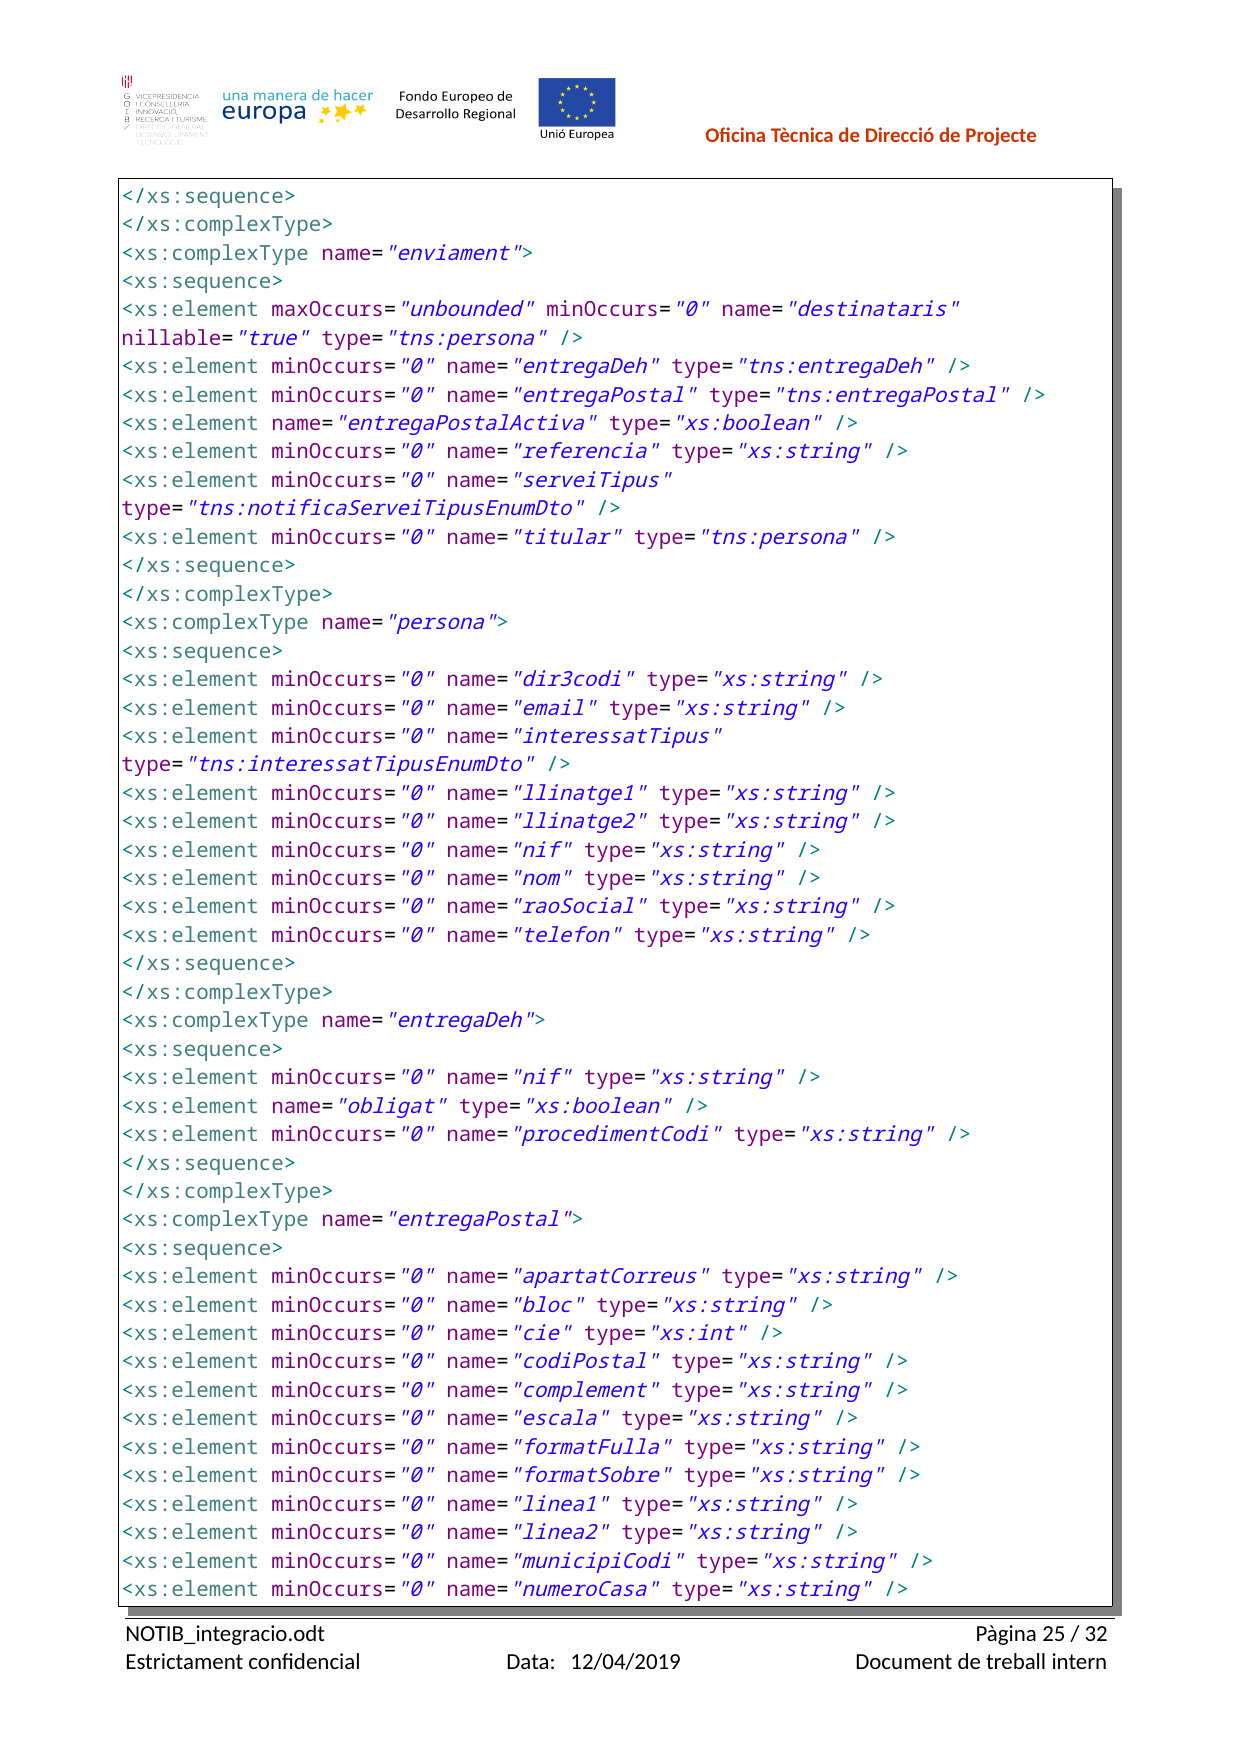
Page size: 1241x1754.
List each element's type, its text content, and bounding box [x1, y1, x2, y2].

text <xs:element name="entregaPostalActiva" type="xs:boolean" /> [119, 405, 1112, 434]
text <xs:complexType name="persona"> [119, 604, 1112, 633]
text <xs:complexType name="entregaPostal"> [119, 1201, 1112, 1230]
text </xs:sequence> [119, 547, 1112, 576]
text </xs:complexType> [119, 576, 1112, 604]
text <xs:element minOccurs="0" name="formatSobre" type="xs:string" /> [119, 1457, 1112, 1486]
text <xs:element minOccurs="0" name="bloc" type="xs:string" /> [119, 1287, 1112, 1315]
text <xs:element name="obligat" type="xs:boolean" /> [119, 1088, 1112, 1116]
text <xs:element minOccurs="0" name="complement" type="xs:string" /> [119, 1372, 1112, 1401]
text </xs:sequence> [119, 179, 1112, 206]
text <xs:element minOccurs="0" name="interessatTipus" type="tns:interessatTipusEnumDto" /> [119, 718, 1112, 775]
text <xs:element minOccurs="0" name="municipiCodi" type="xs:string" /> [119, 1543, 1112, 1571]
text <xs:element minOccurs="0" name="nif" type="xs:string" /> [119, 832, 1112, 860]
text <xs:sequence> [119, 1031, 1112, 1059]
text <xs:element minOccurs="0" name="referencia" type="xs:string" /> [119, 434, 1112, 462]
text </xs:complexType> [119, 206, 1112, 234]
text <xs:element minOccurs="0" name="dir3codi" type="xs:string" /> [119, 661, 1112, 689]
text </xs:sequence> [119, 1144, 1112, 1173]
picture [219, 73, 621, 147]
text <xs:element minOccurs="0" name="telefon" type="xs:string" /> [119, 917, 1112, 946]
text <xs:element minOccurs="0" name="entregaDeh" type="tns:entregaDeh" /> [119, 348, 1112, 377]
text <xs:sequence> [119, 1230, 1112, 1258]
text <xs:complexType name="enviament"> [119, 234, 1112, 263]
text <xs:element minOccurs="0" name="cie" type="xs:int" /> [119, 1315, 1112, 1344]
text <xs:element minOccurs="0" name="escala" type="xs:string" /> [119, 1401, 1112, 1429]
text <xs:element minOccurs="0" name="apartatCorreus" type="xs:string" /> [119, 1258, 1112, 1287]
text <xs:sequence> [119, 263, 1112, 291]
text <xs:element minOccurs="0" name="nom" type="xs:string" /> [119, 860, 1112, 889]
text <xs:element minOccurs="0" name="llinatge1" type="xs:string" /> [119, 775, 1112, 803]
text </xs:sequence> [119, 946, 1112, 974]
text <xs:element minOccurs="0" name="llinatge2" type="xs:string" /> [119, 803, 1112, 832]
picture [118, 73, 213, 147]
text <xs:complexType name="entregaDeh"> [119, 1002, 1112, 1031]
text <xs:element minOccurs="0" name="email" type="xs:string" /> [119, 689, 1112, 718]
text <xs:element minOccurs="0" name="linea2" type="xs:string" /> [119, 1514, 1112, 1543]
text <xs:element minOccurs="0" name="procedimentCodi" type="xs:string" /> [119, 1116, 1112, 1144]
text <xs:element minOccurs="0" name="titular" type="tns:persona" /> [119, 519, 1112, 547]
text </xs:complexType> [119, 1173, 1112, 1201]
text <xs:sequence> [119, 633, 1112, 661]
text <xs:element minOccurs="0" name="formatFulla" type="xs:string" /> [119, 1429, 1112, 1457]
text <xs:element minOccurs="0" name="entregaPostal" type="tns:entregaPostal" /> [119, 377, 1112, 405]
text <xs:element minOccurs="0" name="linea1" type="xs:string" /> [119, 1486, 1112, 1514]
text </xs:complexType> [119, 974, 1112, 1002]
text <xs:element minOccurs="0" name="raoSocial" type="xs:string" /> [119, 889, 1112, 917]
text <xs:element minOccurs="0" name="nif" type="xs:string" /> [119, 1059, 1112, 1088]
text <xs:element minOccurs="0" name="codiPostal" type="xs:string" /> [119, 1344, 1112, 1372]
text <xs:element minOccurs="0" name="numeroCasa" type="xs:string" /> [119, 1571, 1112, 1606]
text <xs:element maxOccurs="unbounded" minOccurs="0" name="destinataris" nillable="true" type="tns:persona" /> [119, 291, 1112, 348]
text <xs:element minOccurs="0" name="serveiTipus" type="tns:notificaServeiTipusEnumDto" /> [119, 462, 1112, 519]
